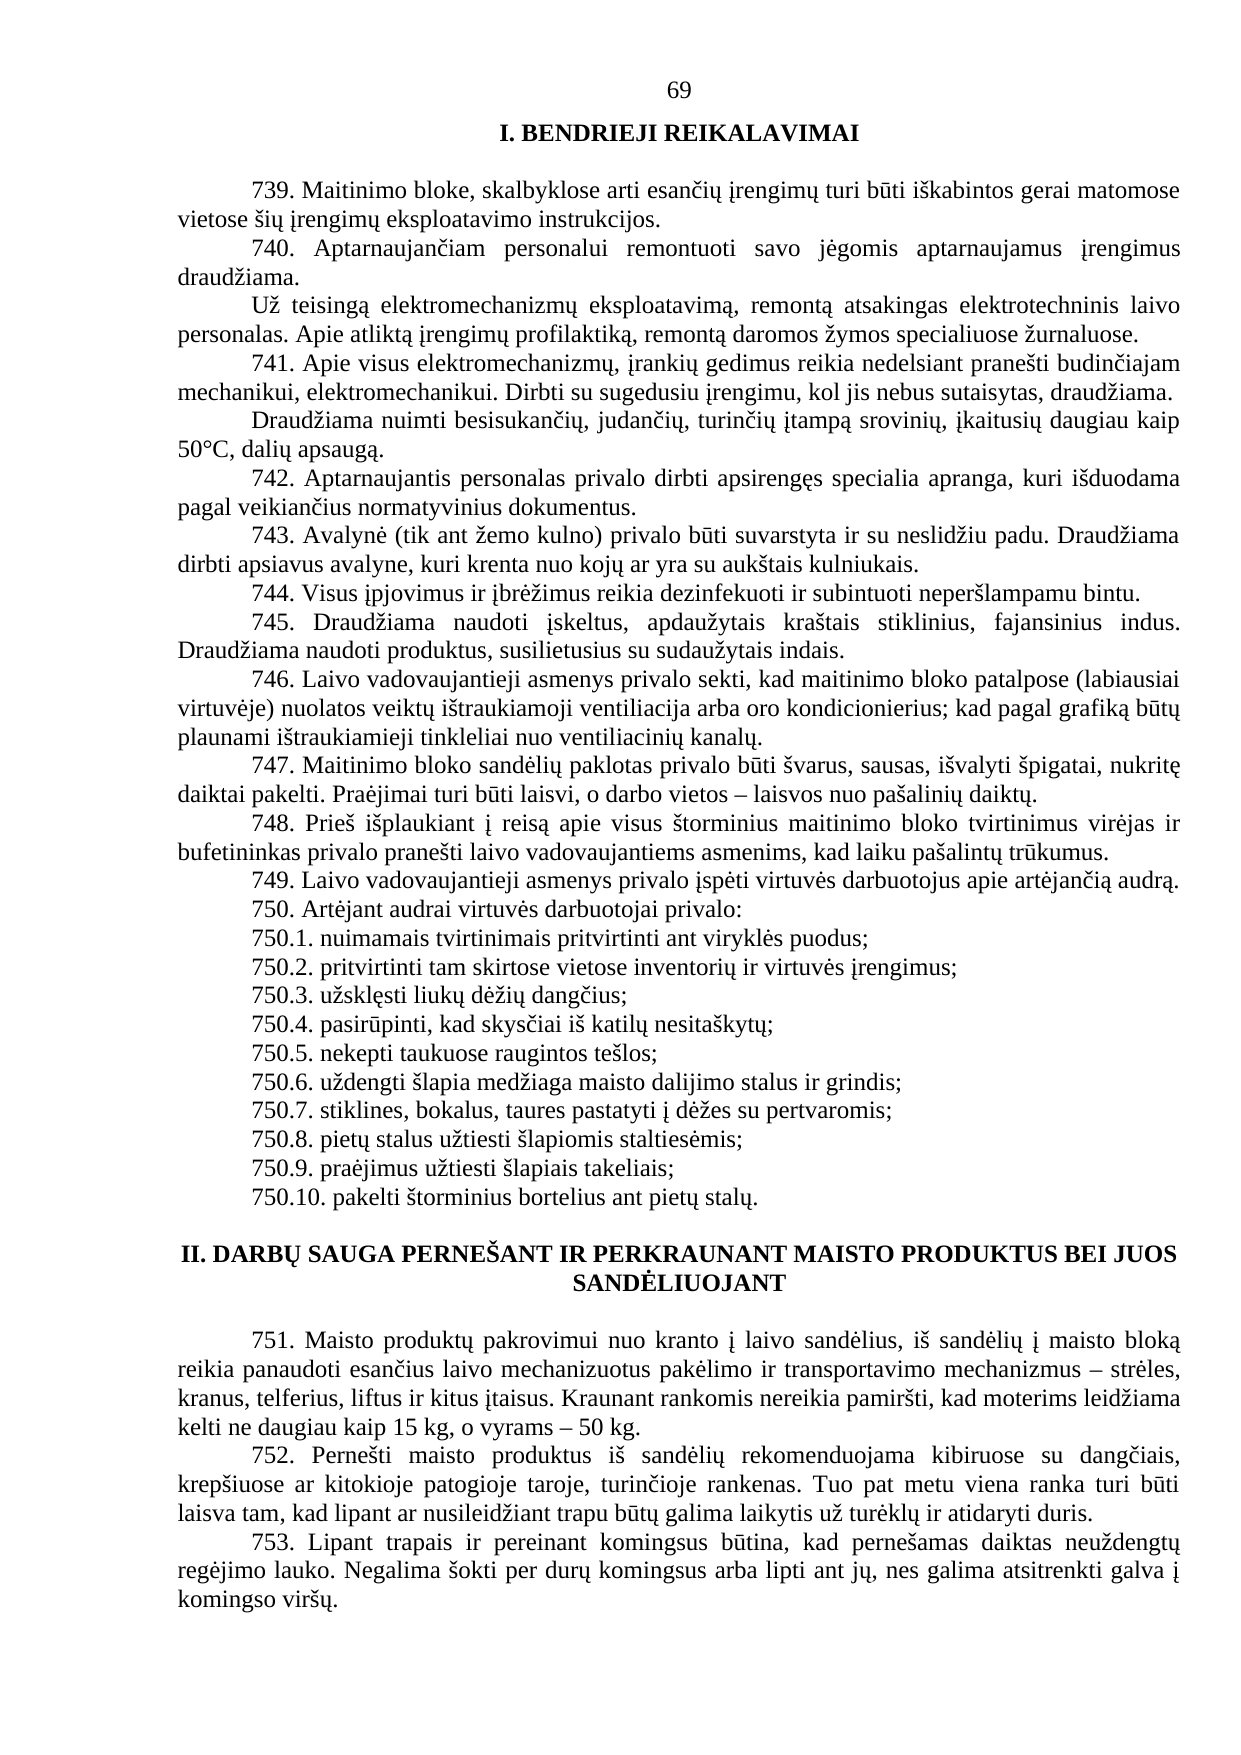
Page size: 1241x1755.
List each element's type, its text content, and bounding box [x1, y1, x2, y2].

text 745. Draudžiama naudoti įskeltus, apdaužytais kraštais stiklinius, fajansinius indus. Draudžiama naudoti produktus, susilietusius su sudaužytais indais. [177, 607, 1181, 664]
text II. DARBŲ SAUGA PERNEŠANT IR PERKRAUNANT MAISTO PRODUKTUS BEI JUOS SANDĖLIUOJANT [177, 1239, 1181, 1297]
text 747. Maitinimo bloko sandėlių paklotas privalo būti švarus, sausas, išvalyti špigatai, nukritę daiktai pakelti. Praėjimai turi būti laisvi, o darbo vietos – laisvos nuo pašalinių daiktų. [177, 751, 1181, 808]
text 750.1. nuimamais tvirtinimais pritvirtinti ant viryklės puodus; [177, 923, 1181, 952]
text 742. Aptarnaujantis personalas privalo dirbti apsirengęs specialia apranga, kuri išduodama pagal veikiančius normatyvinius dokumentus. [177, 463, 1181, 521]
text 750. Artėjant audrai virtuvės darbuotojai privalo: [177, 894, 1181, 923]
text 750.3. užsklęsti liukų dėžių dangčius; [177, 981, 1181, 1009]
text I. BENDRIEJI REIKALAVIMAI [177, 118, 1181, 147]
text Draudžiama nuimti besisukančių, judančių, turinčių įtampą srovinių, įkaitusių daugiau kaip 50°C, dalių apsaugą. [177, 406, 1181, 463]
text Už teisingą elektromechanizmų eksploatavimą, remontą atsakingas elektrotechninis laivo personalas. Apie atliktą įrengimų profilaktiką, remontą daromos žymos specialiuose žurnaluose. [177, 291, 1181, 348]
text 750.8. pietų stalus užtiesti šlapiomis staltiesėmis; [177, 1124, 1181, 1153]
text 752. Pernešti maisto produktus iš sandėlių rekomenduojama kibiruose su dangčiais, krepšiuose ar kitokioje patogioje taroje, turinčioje rankenas. Tuo pat metu viena ranka turi būti laisva tam, kad lipant ar nusileidžiant trapu būtų galima laikytis už turėklų ir atidaryti duris. [177, 1441, 1181, 1527]
text 741. Apie visus elektromechanizmų, įrankių gedimus reikia nedelsiant pranešti budinčiajam mechanikui, elektromechanikui. Dirbti su sugedusiu įrengimu, kol jis nebus sutaisytas, draudžiama. [177, 348, 1181, 406]
text 743. Avalynė (tik ant žemo kulno) privalo būti suvarstyta ir su neslidžiu padu. Draudžiama dirbti apsiavus avalyne, kuri krenta nuo kojų ar yra su aukštais kulniukais. [177, 521, 1181, 578]
text 748. Prieš išplaukiant į reisą apie visus štorminius maitinimo bloko tvirtinimus virėjas ir bufetininkas privalo pranešti laivo vadovaujantiems asmenims, kad laiku pašalintų trūkumus. [177, 808, 1181, 866]
text 750.9. praėjimus užtiesti šlapiais takeliais; [177, 1153, 1181, 1182]
text 750.4. pasirūpinti, kad skysčiai iš katilų nesitaškytų; [177, 1009, 1181, 1038]
text 739. Maitinimo bloke, skalbyklose arti esančių įrengimų turi būti iškabintos gerai matomose vietose šių įrengimų eksploatavimo instrukcijos. [177, 176, 1181, 233]
text 753. Lipant trapais ir pereinant komingsus būtina, kad pernešamas daiktas neuždengtų regėjimo lauko. Negalima šokti per durų komingsus arba lipti ant jų, nes galima atsitrenkti galva į komingso viršų. [177, 1527, 1181, 1613]
text 750.6. uždengti šlapia medžiaga maisto dalijimo stalus ir grindis; [177, 1067, 1181, 1096]
text 750.5. nekepti taukuose raugintos tešlos; [177, 1038, 1181, 1067]
text 744. Visus įpjovimus ir įbrėžimus reikia dezinfekuoti ir subintuoti neperšlampamu bintu. [177, 578, 1181, 607]
text 750.2. pritvirtinti tam skirtose vietose inventorių ir virtuvės įrengimus; [177, 952, 1181, 981]
text 750.10. pakelti štorminius bortelius ant pietų stalų. [177, 1182, 1181, 1211]
text 740. Aptarnaujančiam personalui remontuoti savo jėgomis aptarnaujamus įrengimus draudžiama. [177, 233, 1181, 291]
text 746. Laivo vadovaujantieji asmenys privalo sekti, kad maitinimo bloko patalpose (labiausiai virtuvėje) nuolatos veiktų ištraukiamoji ventiliacija arba oro kondicionierius; kad pagal grafiką būtų plaunami ištraukiamieji tinkleliai nuo ventiliacinių kanalų. [177, 664, 1181, 751]
text 750.7. stiklines, bokalus, taures pastatyti į dėžes su pertvaromis; [177, 1096, 1181, 1124]
text 751. Maisto produktų pakrovimui nuo kranto į laivo sandėlius, iš sandėlių į maisto bloką reikia panaudoti esančius laivo mechanizuotus pakėlimo ir transportavimo mechanizmus – strėles, kranus, telferius, liftus ir kitus įtaisus. Kraunant rankomis nereikia pamiršti, kad moterims leidžiama kelti ne daugiau kaip 15 kg, o vyrams – 50 kg. [177, 1326, 1181, 1441]
text 749. Laivo vadovaujantieji asmenys privalo įspėti virtuvės darbuotojus apie artėjančią audrą. [177, 866, 1181, 894]
